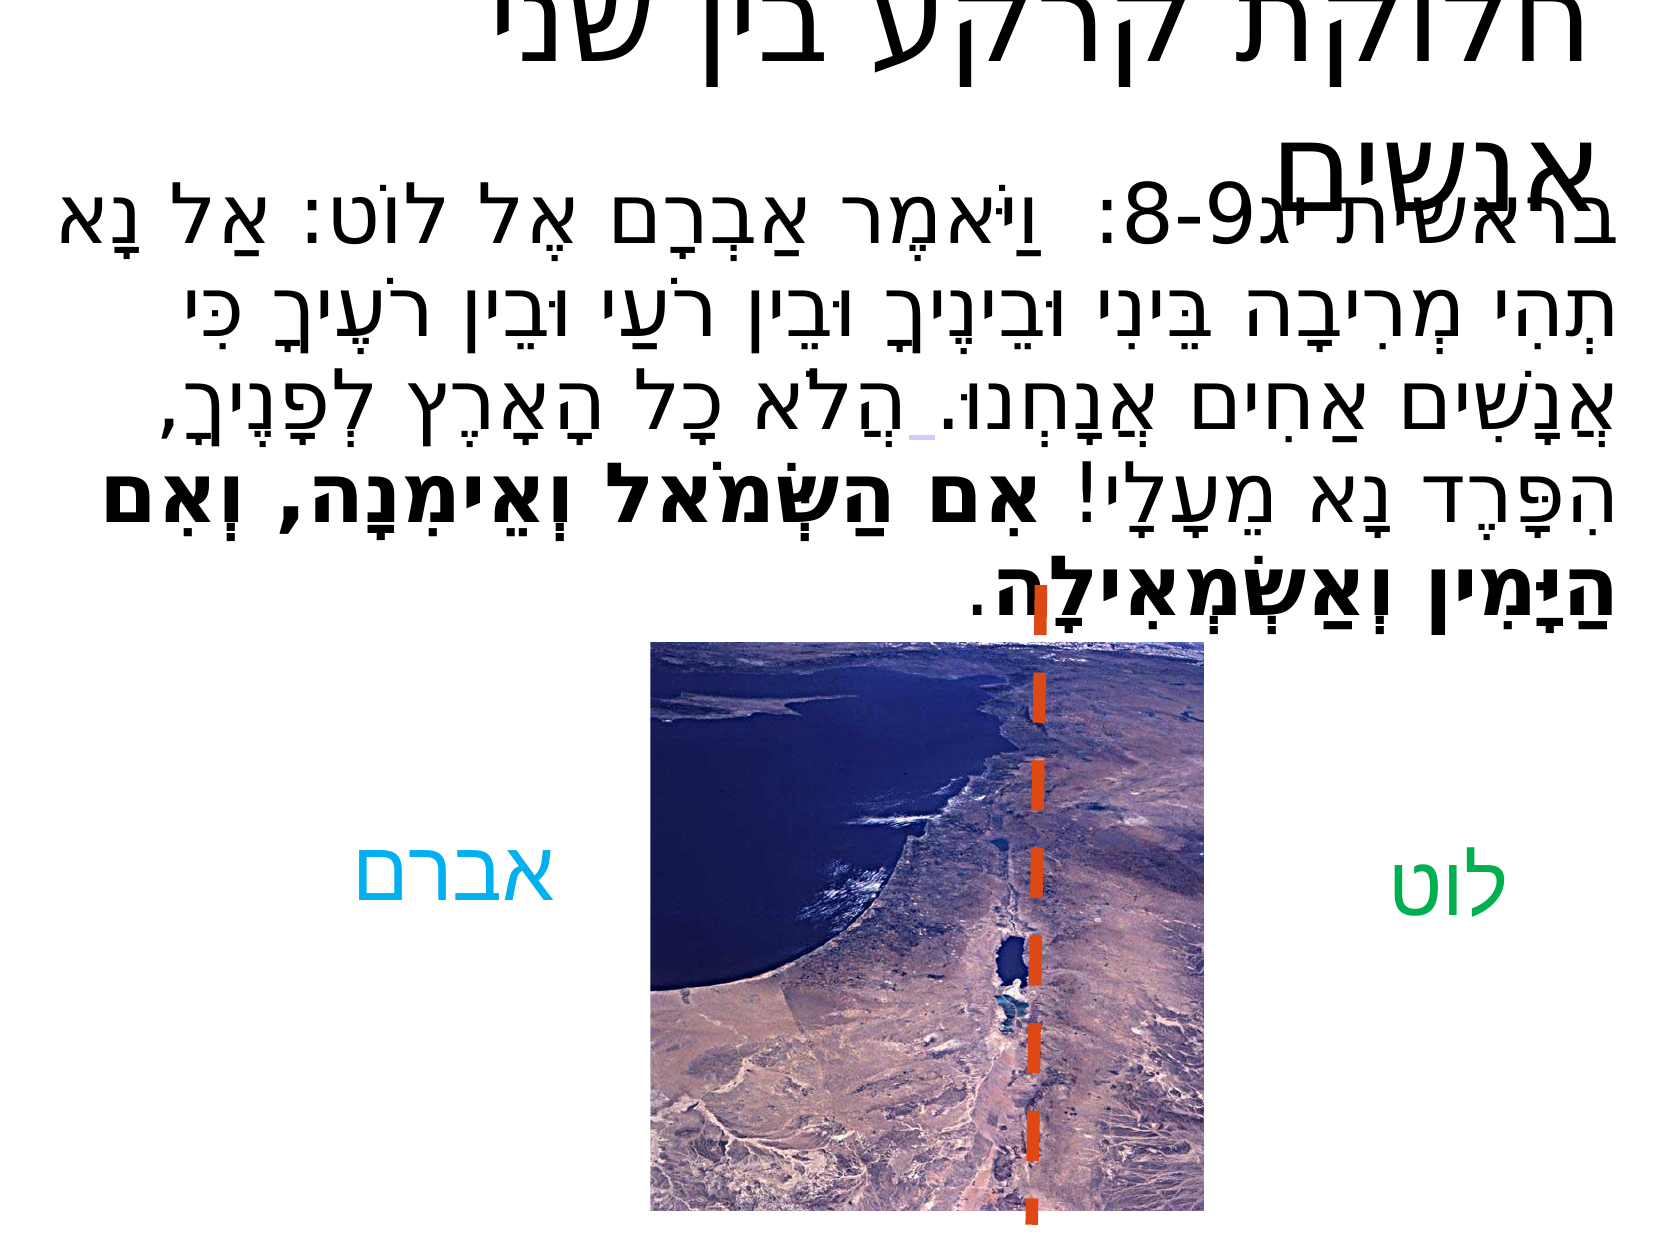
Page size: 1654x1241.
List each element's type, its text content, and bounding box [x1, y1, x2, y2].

text_box לוט [1290, 825, 1524, 970]
text_box אברם [240, 810, 571, 931]
title חלוקת קרקע בין שני אנשים [225, 6, 1654, 166]
list בראשית יג8-9: וַיֹּאמֶר אַבְרָם אֶל לוֹט: אַל נָא תְהִי מְרִיבָה בֵּינִי וּבֵינֶיךָ וּבֵין רֹעַי וּבֵין רֹעֶיךָ כִּי אֲנָשִׁים אַחִים אֲנָחְנוּ. הֲלֹא כָל הָאָרֶץ לְפָנֶיךָ, הִפָּרֶד נָא מֵעָלָי! אִם הַשְּׂמֹאל וְאֵימִנָה, וְאִם הַיָּמִין וְאַשְׂמְאִילָה. [15, 165, 1621, 556]
text_box [650, 642, 1204, 1211]
